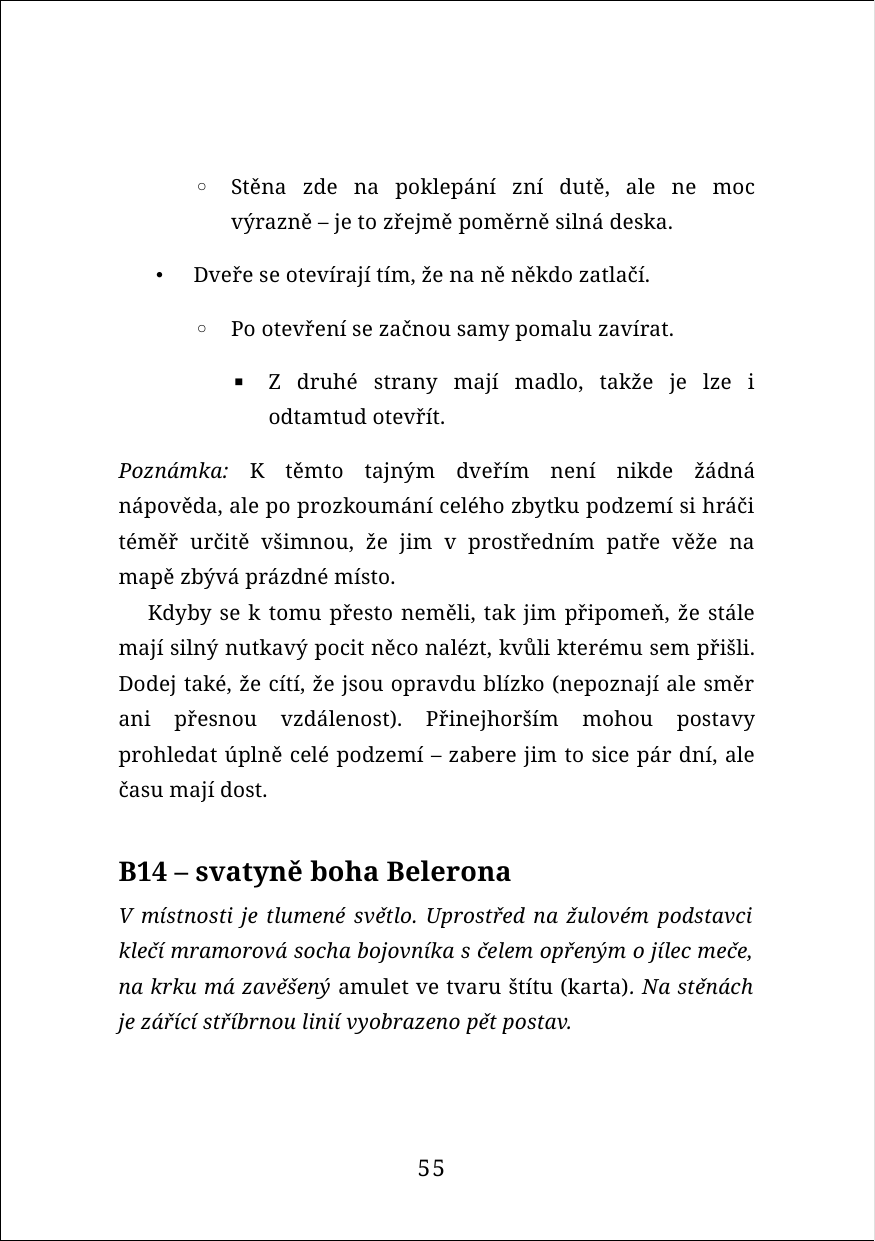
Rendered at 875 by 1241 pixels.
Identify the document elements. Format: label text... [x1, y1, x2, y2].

text V místnosti je tlumené světlo. Uprostřed na žulovém podstavci klečí mramorová socha bojovníka s čelem opřeným o jílec meče, na krku má zavěšený amulet ve tvaru štítu (karta). Na stěnách je zářící stříbrnou linií vyobrazeno pět postav. [118, 901, 756, 1036]
subtitle B14 – svatyně boha Belerona [118, 852, 756, 889]
list Po otevření se začnou samy pomalu zavírat. [193, 314, 756, 342]
text Poznámka: K těmto tajným dveřím není nikde žádná nápověda, ale po prozkoumání celého zbytku podzemí si hráči téměř určitě všimnou, že jim v prostředním patře věže na mapě zbývá prázdné místo. Kdyby se k tomu přesto neměli, tak jim připomeň, že stále mají silný nutkavý pocit něco nalézt, kvůli kterému sem přišli. Dodej také, že cítí, že jsou opravdu blízko (nepoznají ale směr ani přesnou vzdálenost). Přinejhorším mohou postavy prohledat úplně celé podzemí – zabere jim to sice pár dní, ale času mají dost. [118, 456, 756, 804]
list Z druhé strany mají madlo, takže je lze i odtamtud otevřít. [231, 367, 756, 431]
list Dveře se otevírají tím, že na ně někdo zatlačí. [156, 261, 756, 289]
list Stěna zde na poklepání zní dutě, ale ne moc výrazně – je to zřejmě poměrně silná deska. [193, 172, 756, 236]
